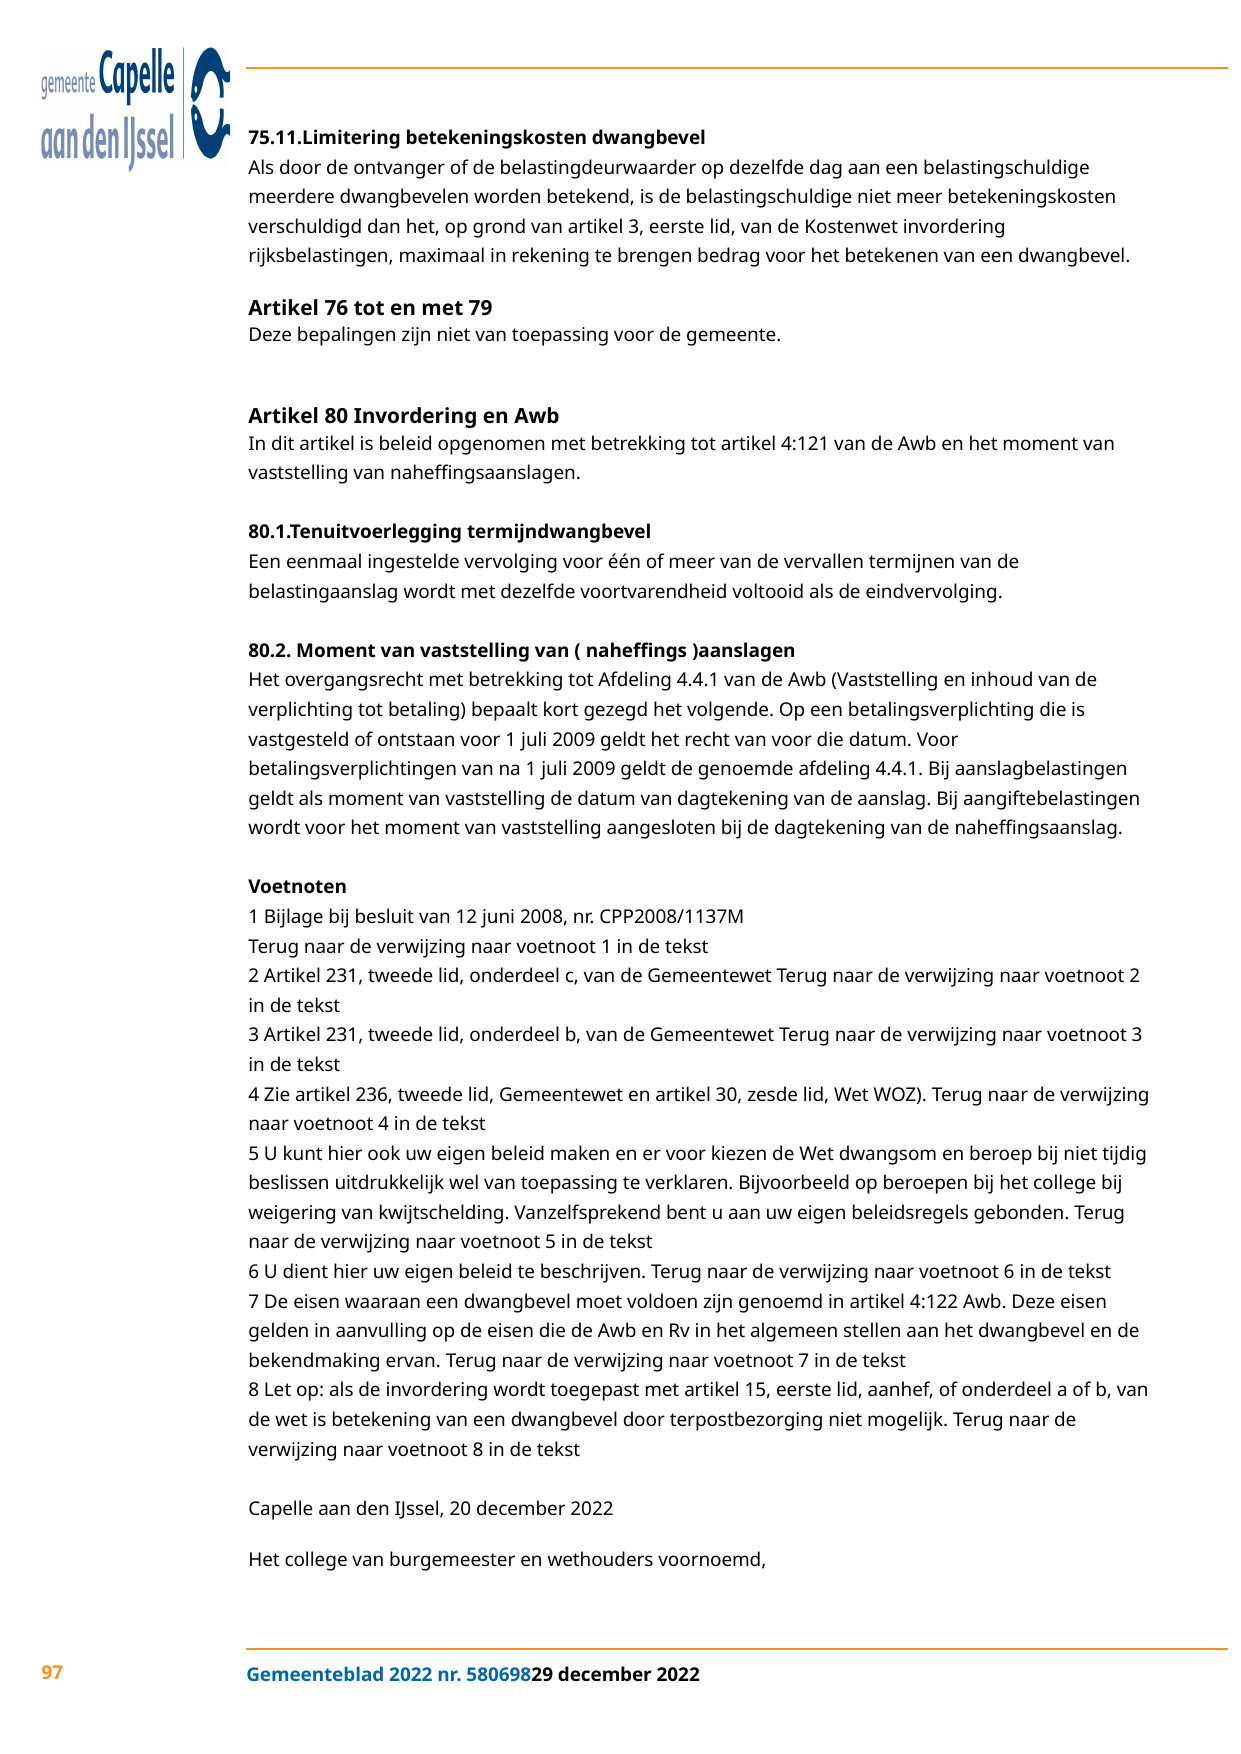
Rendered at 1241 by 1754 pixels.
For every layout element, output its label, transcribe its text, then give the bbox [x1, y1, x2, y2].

text Als door de ontvanger of de belastingdeurwaarder op dezelfde dag aan een belastingschuldige meerdere dwangbevelen worden betekend, is de belastingschuldige niet meer betekeningskosten verschuldigd dan het, op grond van artikel 3, eerste lid, van de Kostenwet invordering rijksbelastingen, maximaal in rekening te brengen bedrag voor het betekenen van een dwangbevel. [248, 154, 1152, 268]
picture [41, 47, 231, 172]
text 7 De eisen waaraan een dwangbevel moet voldoen zijn genoemd in artikel 4:122 Awb. Deze eisen gelden in aanvulling op de eisen die de Awb en Rv in het algemeen stellen aan het dwangbevel en de bekendmaking ervan. Terug naar de verwijzing naar voetnoot 7 in de tekst [248, 1288, 1152, 1373]
text 4 Zie artikel 236, tweede lid, Gemeentewet en artikel 30, zesde lid, Wet WOZ). Terug naar de verwijzing naar voetnoot 4 in de tekst [248, 1081, 1152, 1136]
text 5 U kunt hier ook uw eigen beleid maken en er voor kiezen de Wet dwangsom en beroep bij niet tijdig beslissen uitdrukkelijk wel van toepassing te verklaren. Bijvoorbeeld op beroepen bij het college bij weigering van kwijtschelding. Vanzelfsprekend bent u aan uw eigen beleidsregels gebonden. Terug naar de verwijzing naar voetnoot 5 in de tekst [248, 1140, 1152, 1254]
text Een eenmaal ingestelde vervolging voor één of meer van de vervallen termijnen van de belastingaanslag wordt met dezelfde voortvarendheid voltooid als de eindvervolging. [248, 548, 1152, 604]
text Capelle aan den IJssel, 20 december 2022 [248, 1495, 1152, 1521]
text 6 U dient hier uw eigen beleid te beschrijven. Terug naar de verwijzing naar voetnoot 6 in de tekst [248, 1258, 1152, 1284]
text 3 Artikel 231, tweede lid, onderdeel b, van de Gemeentewet Terug naar de verwijzing naar voetnoot 3 in de tekst [248, 1022, 1152, 1077]
text 8 Let op: als de invordering wordt toegepast met artikel 15, eerste lid, aanhef, of onderdeel a of b, van de wet is betekening van een dwangbevel door terpostbezorging niet mogelijk. Terug naar de verwijzing naar voetnoot 8 in de tekst [248, 1377, 1152, 1462]
text 80.2. Moment van vaststelling van ( naheffings )aanslagen [248, 637, 1152, 663]
text Artikel 80 Invordering en Awb [248, 402, 1152, 430]
text Artikel 76 tot en met 79 [248, 293, 1152, 322]
text 75.11.Limitering betekeningskosten dwangbevel [248, 124, 1152, 150]
text 80.1.Tenuitvoerlegging termijndwangbevel [248, 519, 1152, 544]
text In dit artikel is beleid opgenomen met betrekking tot artikel 4:121 van de Awb en het moment van vaststelling van naheffingsaanslagen. [248, 430, 1152, 485]
text Voetnoten [248, 874, 1152, 899]
text 1 Bijlage bij besluit van 12 juni 2008, nr. CPP2008/1137M [248, 903, 1152, 929]
text Het overgangsrecht met betrekking tot Afdeling 4.4.1 van de Awb (Vaststelling en inhoud van de verplichting tot betaling) bepaalt kort gezegd het volgende. Op een betalingsverplichting die is vastgesteld of ontstaan voor 1 juli 2009 geldt het recht van voor die datum. Voor betalingsverplichtingen van na 1 juli 2009 geldt de genoemde afdeling 4.4.1. Bij aanslagbelastingen geldt als moment van vaststelling de datum van dagtekening van de aanslag. Bij aangiftebelastingen wordt voor het moment van vaststelling aangesloten bij de dagtekening van de naheffingsaanslag. [248, 667, 1152, 840]
text Terug naar de verwijzing naar voetnoot 1 in de tekst [248, 933, 1152, 959]
text Deze bepalingen zijn niet van toepassing voor de gemeente. [248, 322, 1152, 347]
text 2 Artikel 231, tweede lid, onderdeel c, van de Gemeentewet Terug naar de verwijzing naar voetnoot 2 in de tekst [248, 962, 1152, 1018]
text Het college van burgemeester en wethouders voornoemd, [248, 1546, 1152, 1572]
